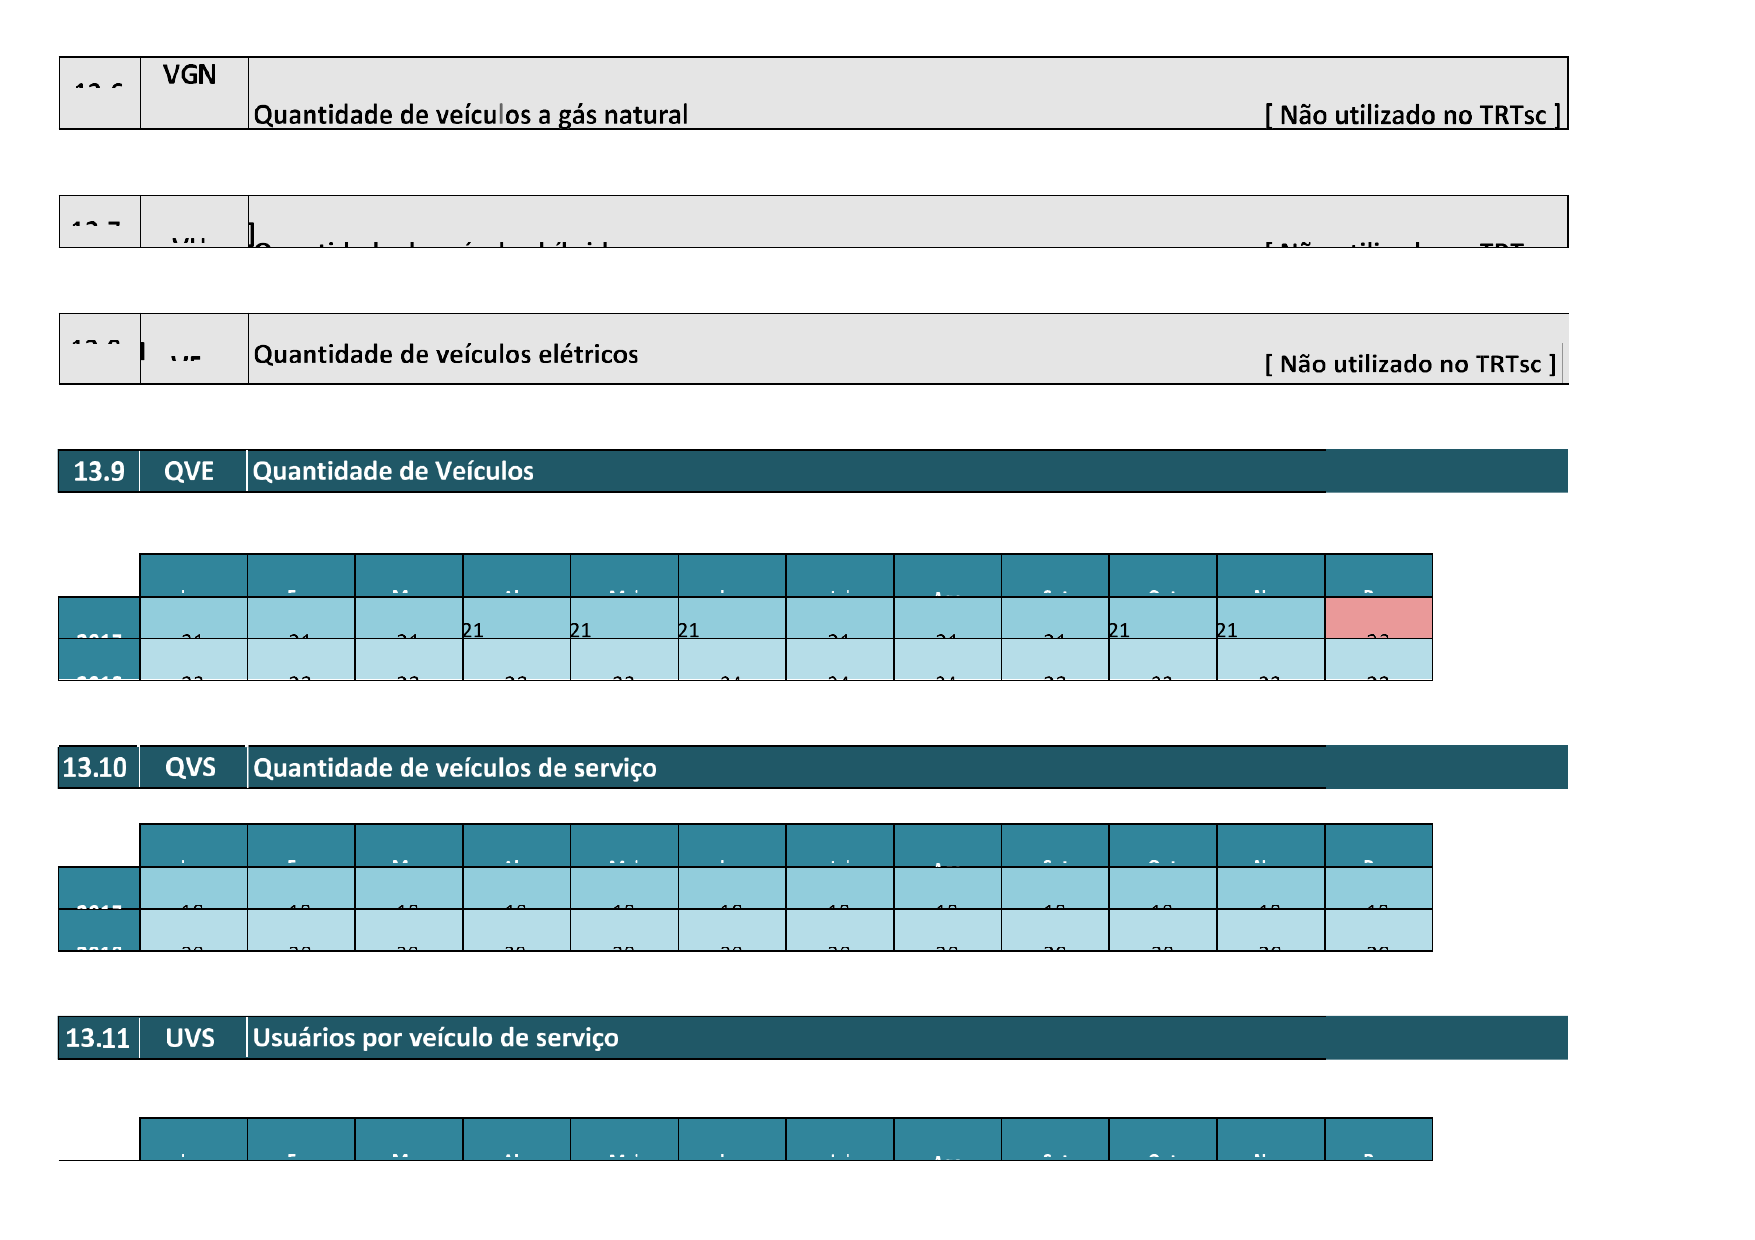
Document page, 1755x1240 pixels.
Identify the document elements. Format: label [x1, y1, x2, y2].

table_cell [1110, 598, 1216, 638]
table_header [356, 555, 462, 596]
table_header [1326, 825, 1432, 866]
table_cell [1002, 868, 1108, 908]
table_cell [59, 639, 139, 679]
table_cell [1218, 868, 1324, 908]
table_cell [571, 625, 576, 634]
table_header [258, 109, 268, 121]
table_header [141, 555, 247, 596]
table_cell [1110, 868, 1216, 908]
table_header [1110, 1119, 1216, 1160]
table_cell [1110, 639, 1216, 679]
table_cell [895, 868, 1001, 908]
table_cell [59, 910, 139, 950]
table_cell [356, 639, 462, 679]
table_cell [464, 868, 570, 908]
table_header [571, 1119, 678, 1160]
table_cell [787, 868, 893, 908]
table_header [59, 553, 139, 596]
table_cell [571, 639, 678, 679]
table_header [141, 196, 248, 247]
table_header [1002, 825, 1108, 866]
table_cell [464, 598, 570, 638]
table_cell [1326, 639, 1432, 679]
table_header [248, 825, 354, 866]
table_cell [1002, 910, 1108, 950]
table_cell [1218, 910, 1324, 950]
table_cell [248, 639, 354, 679]
table_cell [141, 639, 247, 679]
table_header [248, 555, 354, 596]
table_header [60, 196, 140, 247]
table_header [59, 823, 139, 866]
table_cell [895, 598, 1001, 638]
table_header [1002, 1119, 1108, 1160]
table_header [249, 196, 1567, 247]
table_header [59, 1117, 139, 1160]
table_header [60, 314, 140, 383]
table_header [895, 825, 1001, 866]
table_cell [1326, 598, 1432, 638]
table_header [464, 1119, 570, 1160]
table_cell [141, 598, 247, 638]
table_header [141, 1119, 247, 1160]
table_header [679, 825, 785, 866]
table_header [1110, 825, 1216, 866]
table_cell [679, 639, 785, 679]
table_cell [1218, 598, 1324, 638]
table_cell [1002, 639, 1108, 679]
table_cell [248, 868, 354, 908]
table_cell [1110, 910, 1216, 950]
table_cell [571, 868, 678, 908]
table_header [60, 58, 140, 128]
table_header [1218, 1119, 1324, 1160]
table_header [141, 314, 248, 383]
table_header [249, 58, 1567, 128]
table_cell [895, 639, 1001, 679]
table_header [679, 555, 785, 596]
table_cell [787, 910, 893, 950]
table_header [571, 555, 678, 596]
table_header [1218, 555, 1324, 596]
table_cell [1326, 910, 1432, 950]
table_cell [571, 598, 678, 638]
table_cell [59, 868, 139, 908]
table_header [464, 825, 570, 866]
table_header [248, 1119, 354, 1160]
table_header [1326, 555, 1432, 596]
table_header [679, 1119, 785, 1160]
table_header [464, 555, 570, 596]
table_cell [356, 910, 462, 950]
table_cell [356, 598, 462, 638]
table_header [895, 1119, 1001, 1160]
table_cell [141, 910, 247, 950]
table_cell [787, 598, 893, 638]
table_cell [679, 598, 785, 638]
table_header [787, 555, 893, 596]
table_header [571, 825, 678, 866]
table_cell [1002, 598, 1108, 638]
table_cell [248, 598, 354, 638]
table_header [356, 825, 462, 866]
table_header [895, 555, 1001, 596]
table_header [249, 314, 1569, 383]
table_cell [679, 625, 684, 634]
table_cell [59, 598, 139, 638]
table_header [1002, 555, 1108, 596]
table_cell [141, 868, 247, 908]
table_header [356, 1119, 462, 1160]
table_cell [787, 639, 893, 679]
table_cell [1218, 639, 1324, 679]
table_cell [356, 868, 462, 908]
table_cell [895, 910, 1001, 950]
table_header [1326, 1119, 1432, 1160]
table_header [141, 58, 248, 128]
table_cell [679, 910, 785, 950]
table_header [787, 825, 893, 866]
table_cell [464, 910, 570, 950]
table_header [1110, 555, 1216, 596]
table_header [787, 1119, 893, 1160]
table_cell [248, 910, 354, 950]
table_cell [1326, 868, 1432, 908]
table_header [141, 825, 247, 866]
table_cell [571, 910, 678, 950]
table_header [1218, 825, 1324, 866]
table_cell [679, 868, 785, 908]
table_cell [464, 639, 570, 679]
